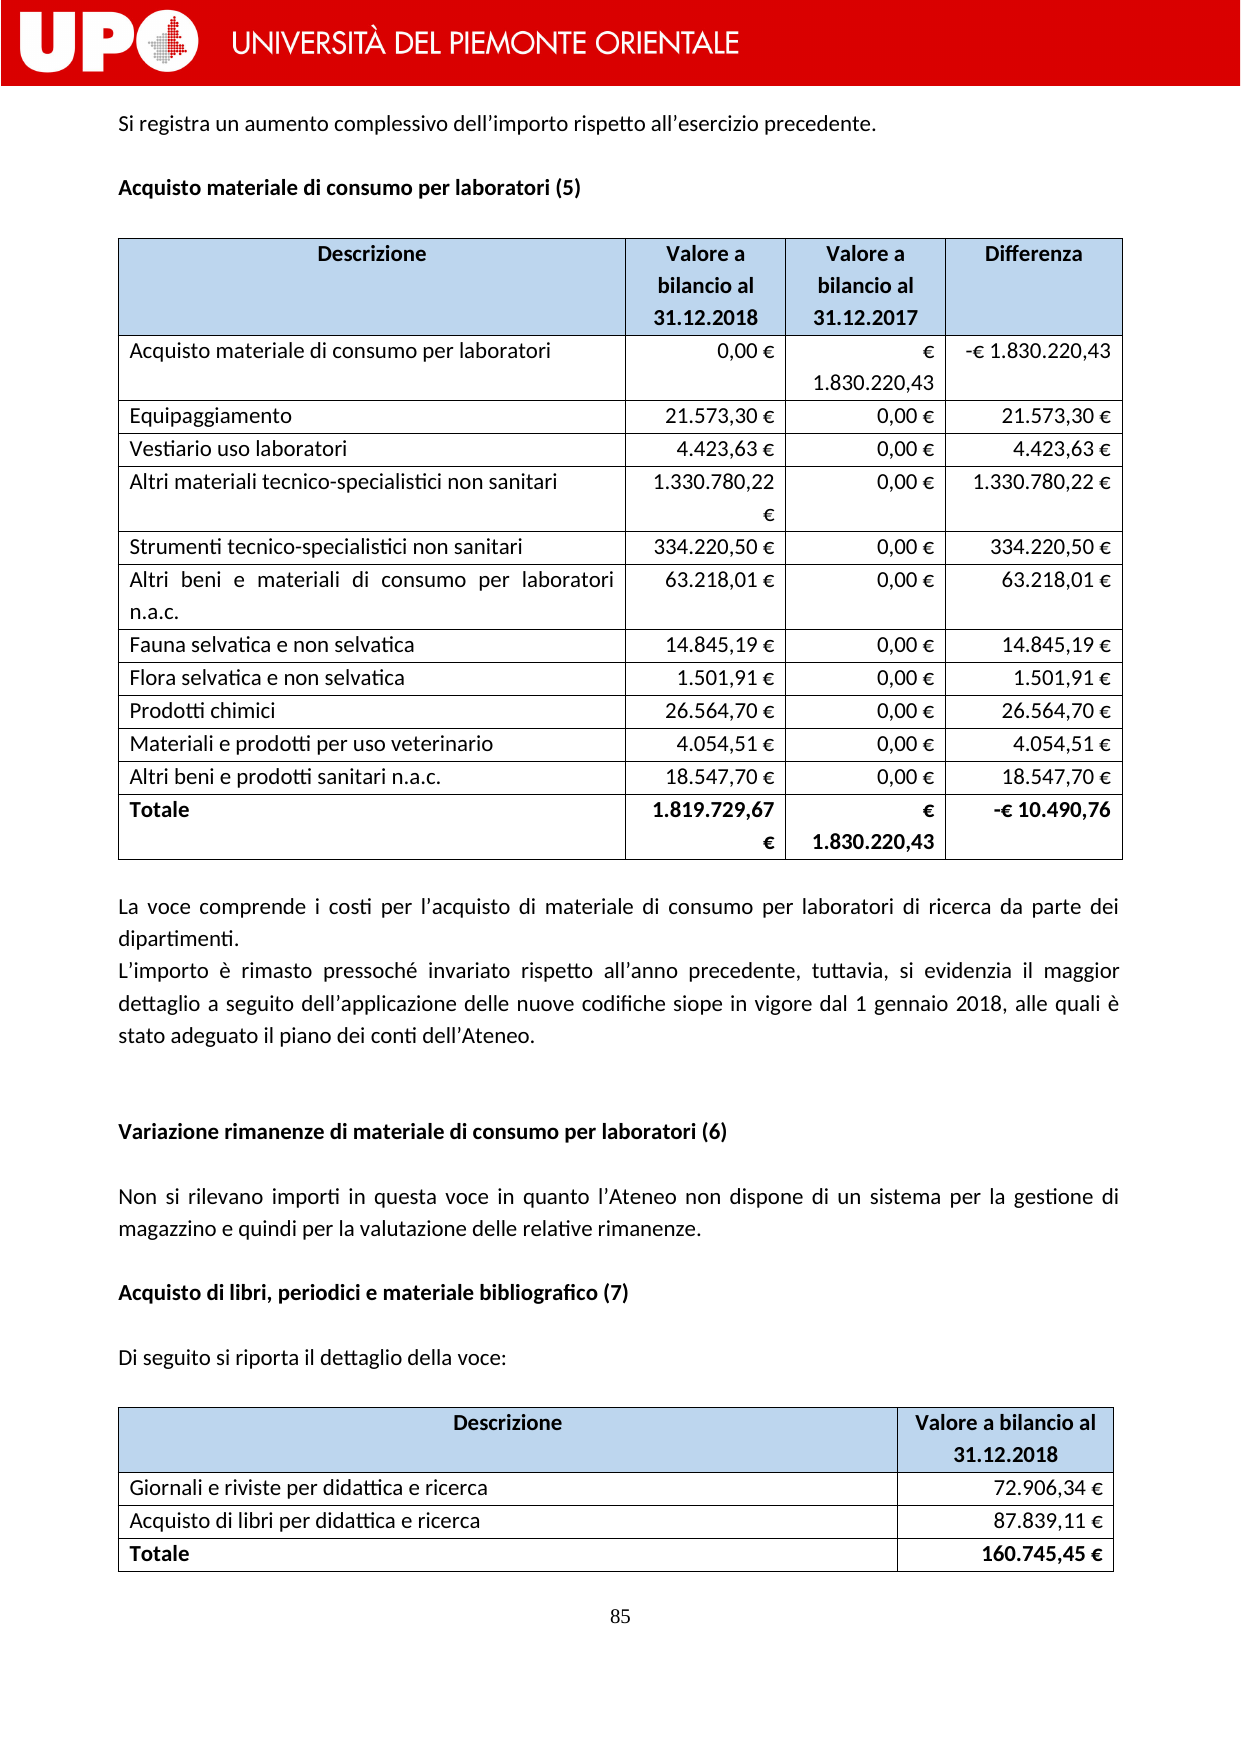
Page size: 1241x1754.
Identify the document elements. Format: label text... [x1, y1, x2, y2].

table_cell Materiali e prodotti per uso veterinario [119, 729, 625, 761]
table_cell 4.054,51 € [946, 729, 1122, 761]
text La voce comprende i costi per l’acquisto di materiale di consumo per laboratori di ricerca da parte dei dipartimenti. [118, 892, 1122, 952]
table_cell Totale [119, 1539, 897, 1571]
table_cell 0,00 € [786, 401, 945, 433]
table_header Valore a bilancio al 31.12.2018 [898, 1408, 1113, 1472]
table_header Valore a bilancio al 31.12.2017 [786, 239, 945, 335]
table_cell -€ 10.490,76 [946, 795, 1122, 859]
text Variazione rimanenze di materiale di consumo per laboratori (6) [118, 1117, 1122, 1146]
table_header Differenza [946, 239, 1122, 335]
table_cell 0,00 € [786, 630, 945, 662]
table_cell 1.330.780,22 € [626, 467, 785, 531]
table_cell 72.906,34 € [898, 1473, 1113, 1505]
table_cell 1.330.780,22 € [946, 467, 1122, 531]
table_cell 21.573,30 € [626, 401, 785, 433]
text Acquisto materiale di consumo per laboratori (5) [118, 173, 1122, 202]
table_cell 26.564,70 € [626, 696, 785, 728]
table_cell Acquisto materiale di consumo per laboratori [119, 336, 625, 400]
table_cell € 1.830.220,43 [786, 336, 945, 400]
table_cell 21.573,30 € [946, 401, 1122, 433]
table_cell 14.845,19 € [626, 630, 785, 662]
table_header Descrizione [119, 1408, 897, 1472]
table_cell Altri materiali tecnico-specialistici non sanitari [119, 467, 625, 531]
table_cell 4.423,63 € [946, 434, 1122, 466]
table_cell 0,00 € [786, 467, 945, 531]
table_cell 63.218,01 € [626, 565, 785, 629]
text Non si rilevano importi in questa voce in quanto l’Ateneo non dispone di un sistema per la gestione di magazzino e quindi per la valutazione delle relative rimanenze. [118, 1182, 1122, 1242]
table_cell 63.218,01 € [946, 565, 1122, 629]
table_cell 0,00 € [786, 434, 945, 466]
table_cell 0,00 € [786, 762, 945, 794]
table_cell -€ 1.830.220,43 [946, 336, 1122, 400]
table_cell Strumenti tecnico-specialistici non sanitari [119, 532, 625, 564]
table_cell Prodotti chimici [119, 696, 625, 728]
table_cell 18.547,70 € [946, 762, 1122, 794]
table_cell Altri beni e prodotti sanitari n.a.c. [119, 762, 625, 794]
table_cell 334.220,50 € [626, 532, 785, 564]
table_cell Altri beni e materiali di consumo per laboratori n.a.c. [119, 565, 625, 629]
table_cell Totale [119, 795, 625, 859]
table_cell 18.547,70 € [626, 762, 785, 794]
table_cell 4.423,63 € [626, 434, 785, 466]
table_cell 26.564,70 € [946, 696, 1122, 728]
table_cell Equipaggiamento [119, 401, 625, 433]
text Di seguito si riporta il dettaglio della voce: [118, 1343, 1122, 1371]
table_cell 334.220,50 € [946, 532, 1122, 564]
table_cell Giornali e riviste per didattica e ricerca [119, 1473, 897, 1505]
table_header Descrizione [119, 239, 625, 335]
table_cell 160.745,45 € [898, 1539, 1113, 1571]
text Si registra un aumento complessivo dell’importo rispetto all’esercizio precedente. [118, 109, 1122, 137]
table_cell 0,00 € [786, 696, 945, 728]
table_cell 0,00 € [786, 565, 945, 629]
table_cell 0,00 € [786, 663, 945, 695]
table_cell 0,00 € [626, 336, 785, 400]
table_cell 0,00 € [786, 729, 945, 761]
table_cell 4.054,51 € [626, 729, 785, 761]
table_cell 87.839,11 € [898, 1506, 1113, 1538]
table_cell 1.819.729,67 € [626, 795, 785, 859]
text Acquisto di libri, periodici e materiale bibliografico (7) [118, 1278, 1122, 1306]
table_cell Fauna selvatica e non selvatica [119, 630, 625, 662]
table_cell 14.845,19 € [946, 630, 1122, 662]
table_cell 1.501,91 € [946, 663, 1122, 695]
table_header Valore a bilancio al 31.12.2018 [626, 239, 785, 335]
table_cell Acquisto di libri per didattica e ricerca [119, 1506, 897, 1538]
table_cell € 1.830.220,43 [786, 795, 945, 859]
text L’importo è rimasto pressoché invariato rispetto all’anno precedente, tuttavia, si evidenzia il maggior dettaglio a seguito dell’applicazione delle nuove codifiche siope in vigore dal 1 gennaio 2018, alle quali è stato adeguato il piano dei conti dell’Ateneo. [118, 957, 1122, 1049]
table_cell Flora selvatica e non selvatica [119, 663, 625, 695]
table_cell Vestiario uso laboratori [119, 434, 625, 466]
table_cell 1.501,91 € [626, 663, 785, 695]
table_cell 0,00 € [786, 532, 945, 564]
